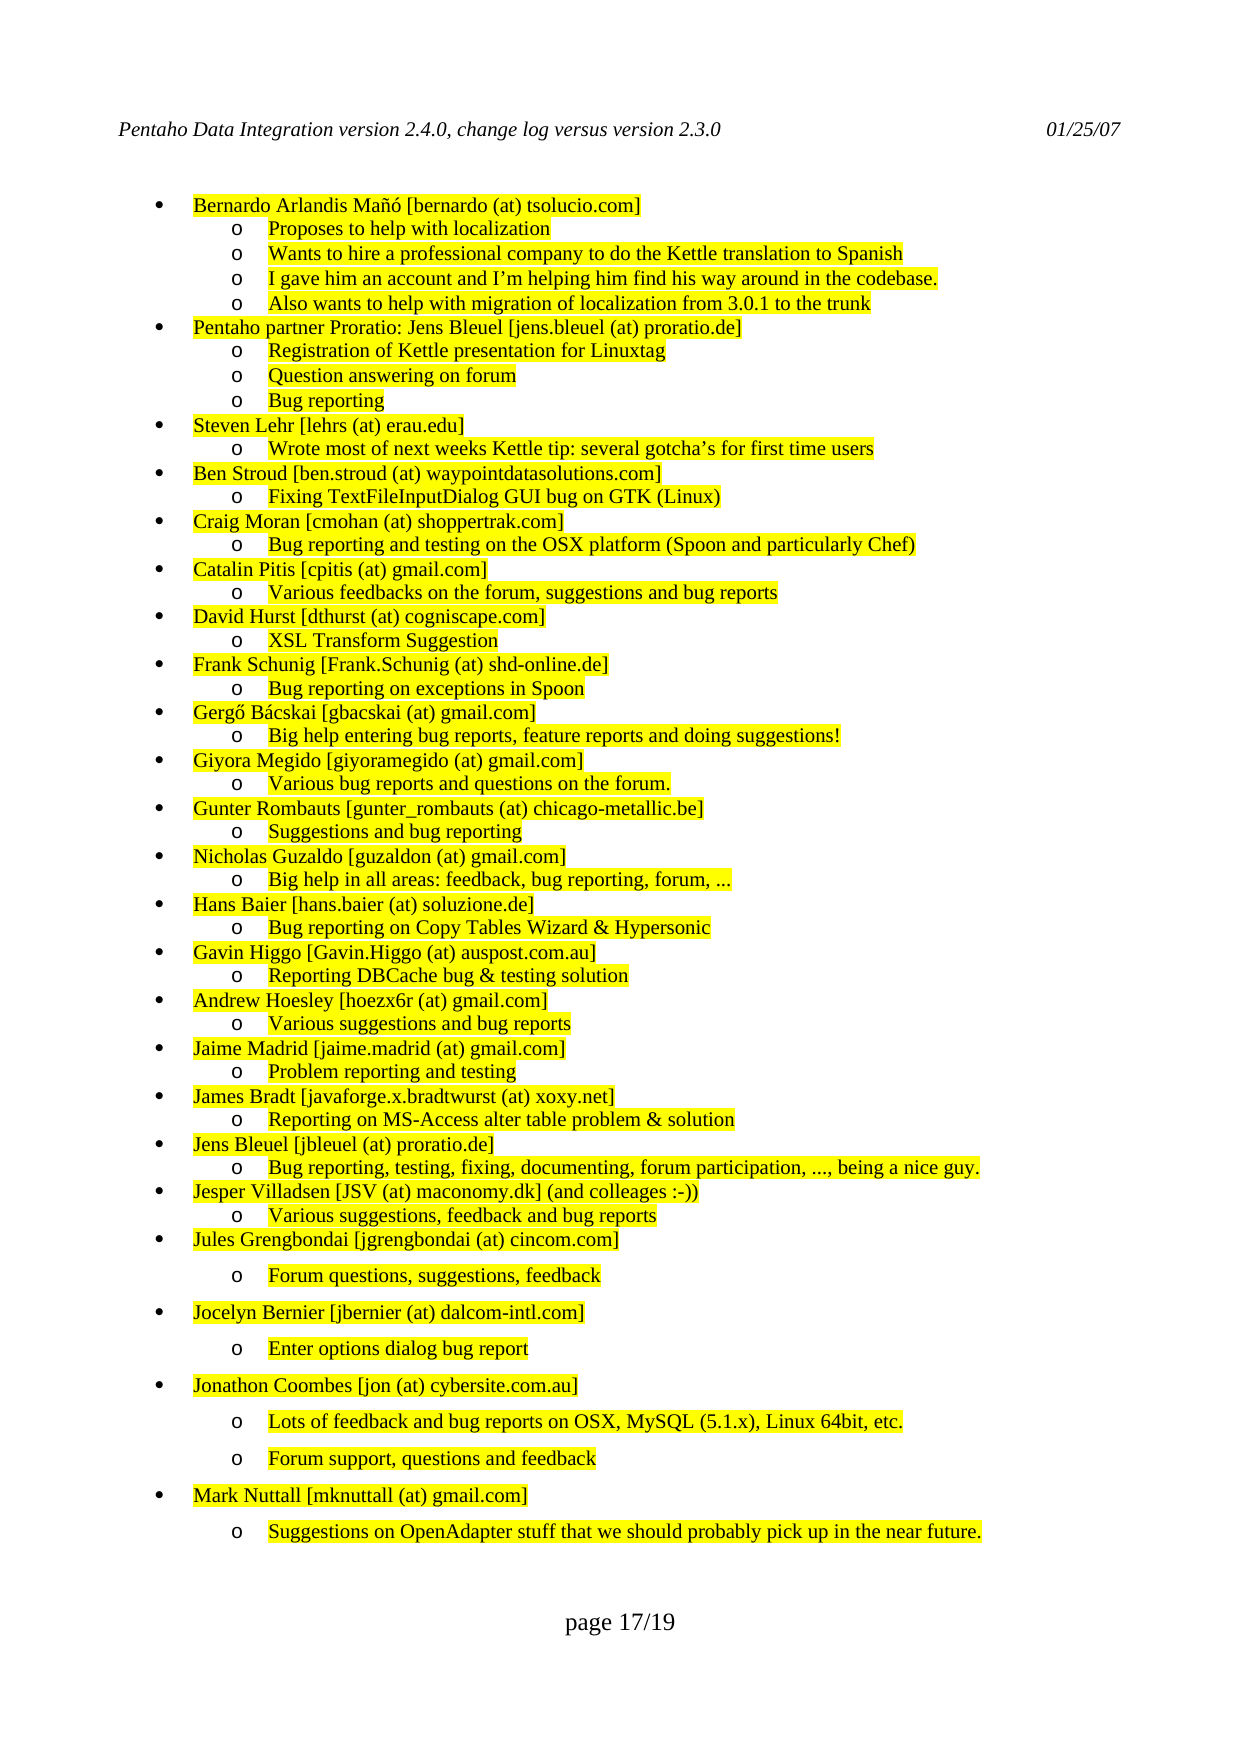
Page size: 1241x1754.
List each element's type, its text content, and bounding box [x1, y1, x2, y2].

list Gavin Higgo [Gavin.Higgo (at) auspost.com.au] [156, 941, 1122, 964]
list Nicholas Guzaldo [guzaldon (at) gmail.com] [156, 845, 1122, 868]
list Wrote most of next weeks Kettle tip: several gotcha’s for first time users [231, 437, 1122, 462]
list Jocelyn Bernier [jbernier (at) dalcom-intl.com] [156, 1301, 1122, 1324]
list Jules Grengbondai [jgrengbondai (at) cincom.com] [156, 1228, 1122, 1251]
list Registration of Kettle presentation for Linuxtag [231, 339, 1122, 364]
list Fixing TextFileInputDialog GUI bug on GTK (Linux) [231, 485, 1122, 509]
list Wants to hire a professional company to do the Kettle translation to Spanish [231, 242, 1122, 267]
list Jens Bleuel [jbleuel (at) proratio.de] [156, 1132, 1122, 1156]
list Big help in all areas: feedback, bug reporting, forum, ... [231, 868, 1122, 893]
list Enter options dialog bug report [231, 1337, 1122, 1362]
list Jonathon Coombes [jon (at) cybersite.com.au] [156, 1374, 1122, 1397]
list Mark Nuttall [mknuttall (at) gmail.com] [156, 1484, 1122, 1507]
list James Bradt [javaforge.x.bradtwurst (at) xoxy.net] [156, 1084, 1122, 1108]
list I gave him an account and I’m helping him find his way around in the codebase. [231, 267, 1122, 291]
list Bug reporting on Copy Tables Wizard & Hypersonic [231, 916, 1122, 941]
list David Hurst [dthurst (at) cogniscape.com] [156, 605, 1122, 628]
list Bug reporting, testing, fixing, documenting, forum participation, ..., being a nice guy. [231, 1156, 1122, 1180]
list Giyora Megido [giyoramegido (at) gmail.com] [156, 749, 1122, 772]
list Jaime Madrid [jaime.madrid (at) gmail.com] [156, 1037, 1122, 1060]
list Big help entering bug reports, feature reports and doing suggestions! [231, 724, 1122, 749]
list Various bug reports and questions on the forum. [231, 772, 1122, 797]
list Bug reporting and testing on the OSX platform (Spoon and particularly Chef) [231, 533, 1122, 557]
list Pentaho partner Proratio: Jens Bleuel [jens.bleuel (at) proratio.de] [156, 316, 1122, 339]
list Bernardo Arlandis Mañó [bernardo (at) tsolucio.com] [156, 194, 1122, 217]
list Proposes to help with localization [231, 217, 1122, 242]
list Bug reporting on exceptions in Spoon [231, 676, 1122, 701]
list Steven Lehr [lehrs (at) erau.edu] [156, 414, 1122, 437]
list Forum support, questions and feedback [231, 1447, 1122, 1472]
list Various suggestions, feedback and bug reports [231, 1203, 1122, 1228]
list Andrew Hoesley [hoezx6r (at) gmail.com] [156, 989, 1122, 1012]
list Reporting on MS-Access alter table problem & solution [231, 1108, 1122, 1132]
list Suggestions on OpenAdapter stuff that we should probably pick up in the near future. [231, 1520, 1122, 1545]
list Jesper Villadsen [JSV (at) maconomy.dk] (and colleages :-)) [156, 1180, 1122, 1203]
list Suggestions and bug reporting [231, 820, 1122, 845]
list Craig Moran [cmohan (at) shoppertrak.com] [156, 509, 1122, 533]
list Forum questions, suggestions, feedback [231, 1264, 1122, 1289]
list Also wants to help with migration of localization from 3.0.1 to the trunk [231, 291, 1122, 316]
list Ben Stroud [ben.stroud (at) waypointdatasolutions.com] [156, 462, 1122, 485]
list Lots of feedback and bug reports on OSX, MySQL (5.1.x), Linux 64bit, etc. [231, 1410, 1122, 1434]
list Bug reporting [231, 389, 1122, 414]
list Reporting DBCache bug & testing solution [231, 964, 1122, 989]
list Gunter Rombauts [gunter_rombauts (at) chicago-metallic.be] [156, 797, 1122, 820]
list Various suggestions and bug reports [231, 1012, 1122, 1037]
list Various feedbacks on the forum, suggestions and bug reports [231, 581, 1122, 605]
list Frank Schunig [Frank.Schunig (at) shd-online.de] [156, 653, 1122, 676]
list Hans Baier [hans.baier (at) soluzione.de] [156, 893, 1122, 916]
list Gergő Bácskai [gbacskai (at) gmail.com] [156, 701, 1122, 724]
list Catalin Pitis [cpitis (at) gmail.com] [156, 557, 1122, 581]
list Problem reporting and testing [231, 1060, 1122, 1084]
list XSL Transform Suggestion [231, 628, 1122, 653]
list Question answering on forum [231, 364, 1122, 389]
